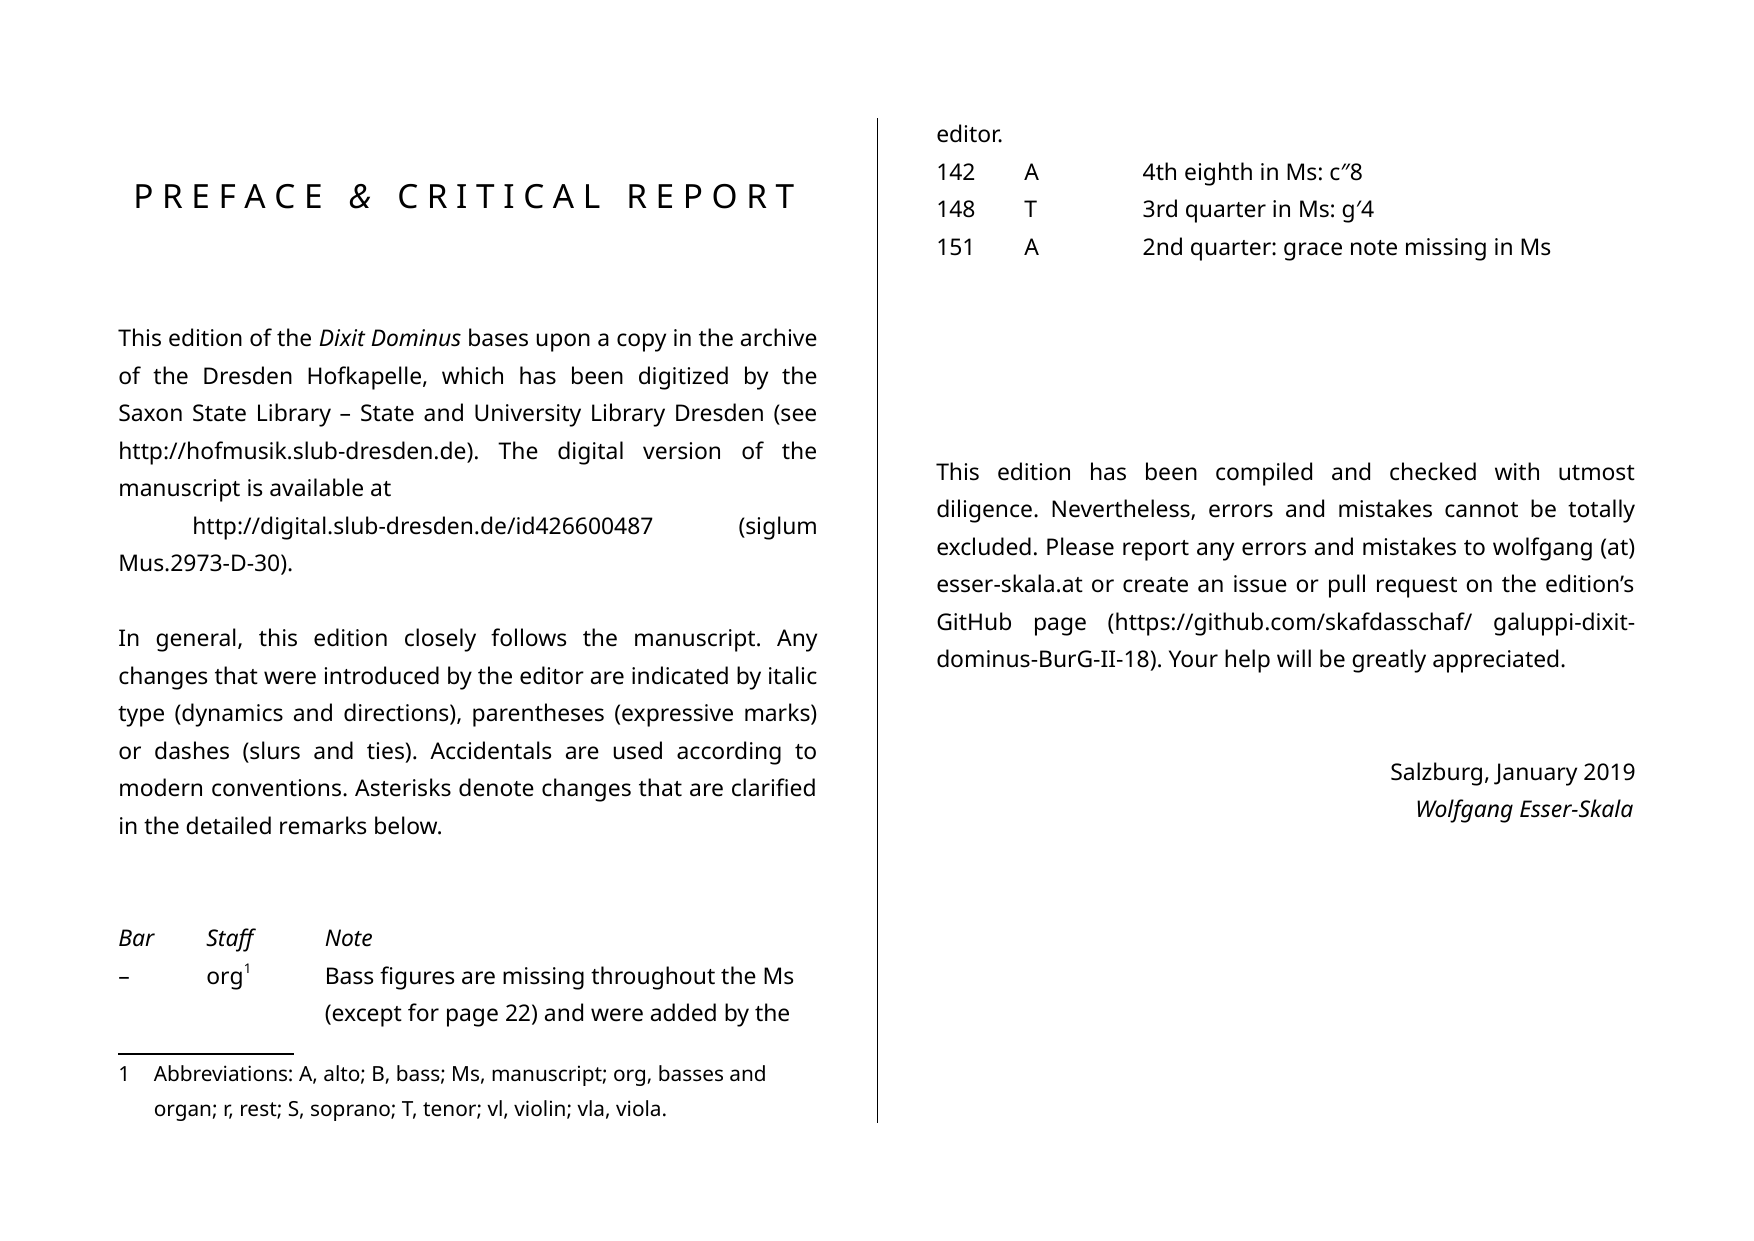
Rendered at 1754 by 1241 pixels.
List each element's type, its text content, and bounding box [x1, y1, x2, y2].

text This edition has been compiled and checked with utmost diligence. Nevertheless, errors and mistakes cannot be totally excluded. Please report any errors and mistakes to wolfgang (at) esser-skala.at or create an issue or pull request on the edition’s GitHub page (https://github.com/skafdasschaf/ galuppi-dixit-dominus-BurG-II-18). Your help will be greatly appreciated. [936, 456, 1636, 674]
text Salzburg, January 2019 Wolfgang Esser-Skala [936, 756, 1636, 824]
text http://digital.slub-dresden.de/id426600487 (siglum Mus.2973-D-30). [118, 510, 818, 579]
text Bar Staff Note – org Bass figures are missing throughout the Ms (except for page 22) and were added by the [118, 922, 818, 1029]
text P R E F A C E & C R I T I C A L R E P O R T [118, 173, 818, 218]
text This edition of the Dixit Dominus bases upon a copy in the archive of the Dresden Hofkapelle, which has been digitized by the Saxon State Library – State and University Library Dresden (see http://hofmusik.slub-dresden.de). The digital version of the manuscript is available at [118, 322, 818, 504]
text In general, this edition closely follows the manuscript. Any changes that were introduced by the editor are indicated by italic type (dynamics and directions), parentheses (expressive marks) or dashes (slurs and ties). Accidentals are used according to modern conventions. Asterisks denote changes that are clarified in the detailed remarks below. [118, 622, 818, 841]
text editor. 142 A 4th eighth in Ms: c″8 148 T 3rd quarter in Ms: g′4 151 A 2nd quarter: grace note missing in Ms [936, 118, 1636, 449]
text Abbreviations: A, alto; B, bass; Ms, manuscript; org, basses and organ; r, rest; S, soprano; T, tenor; vl, violin; vla, viola. [118, 1059, 818, 1122]
